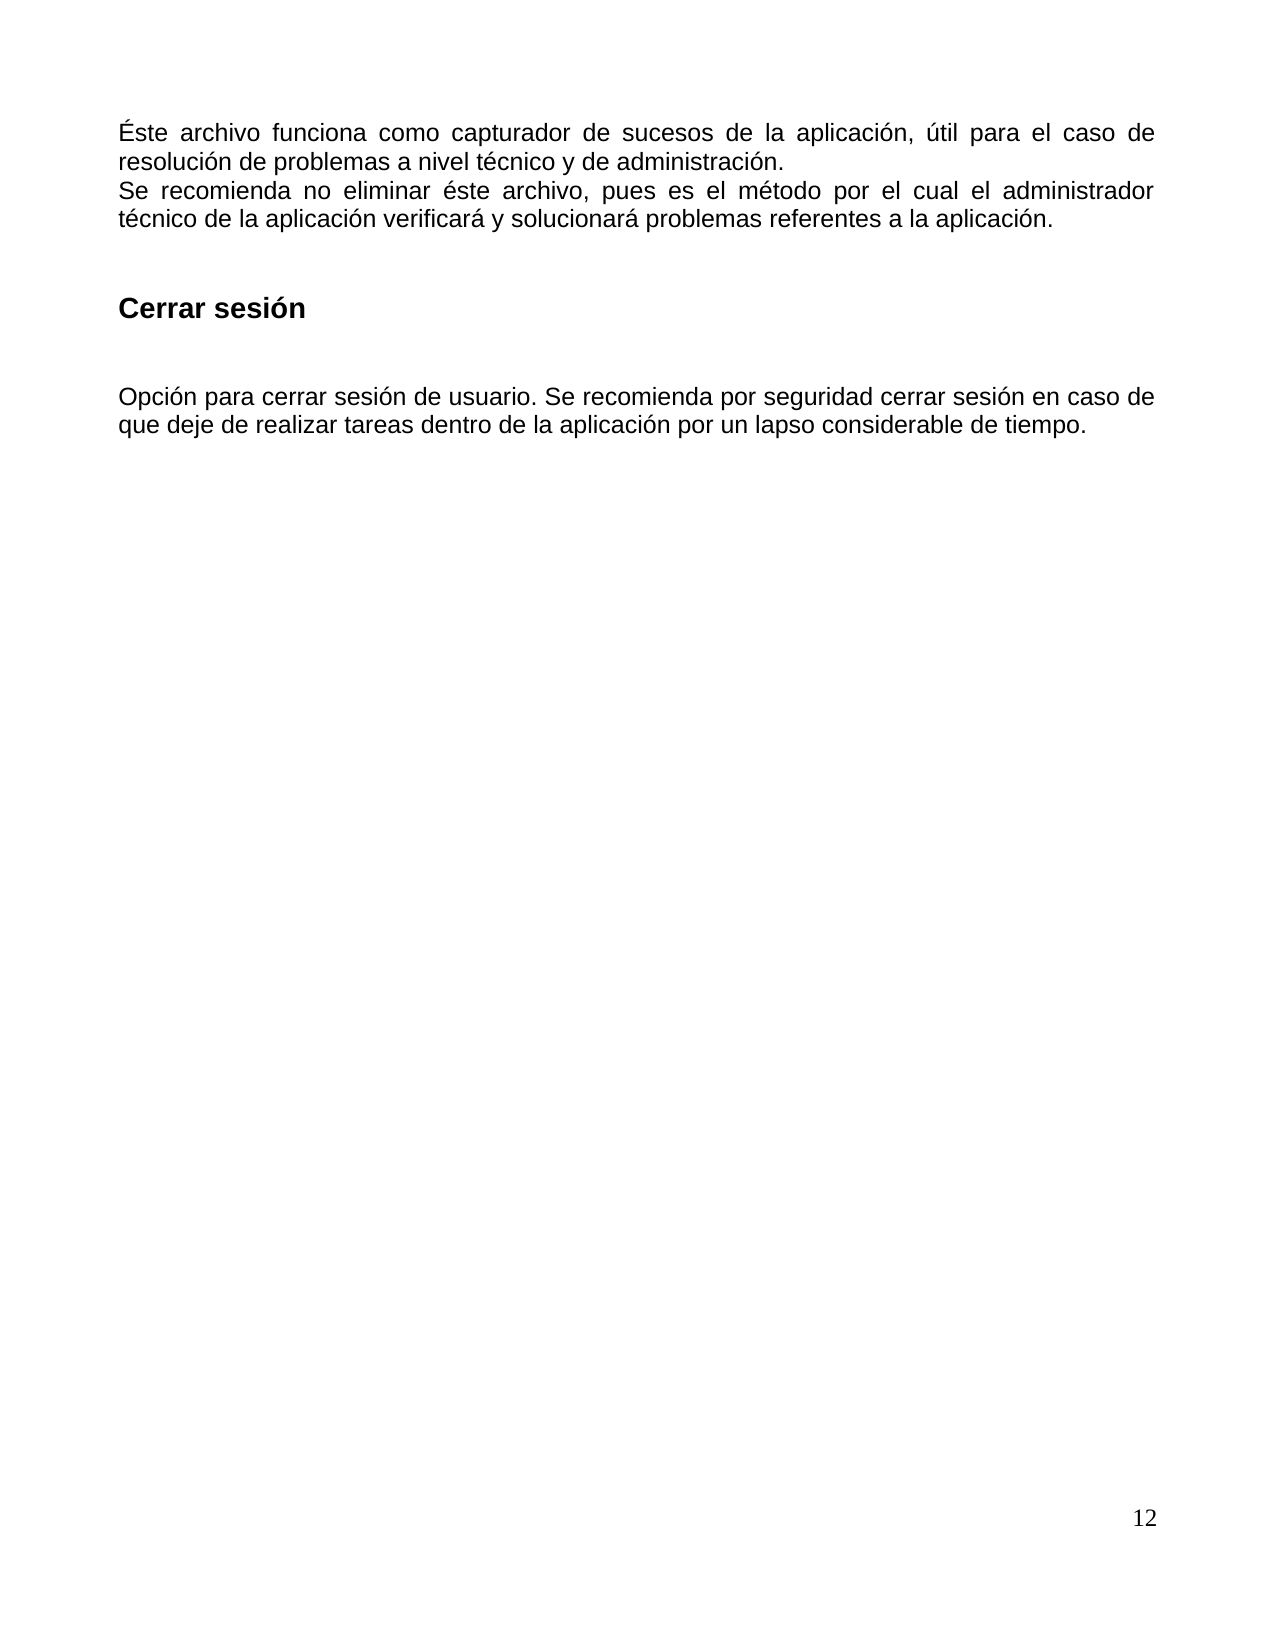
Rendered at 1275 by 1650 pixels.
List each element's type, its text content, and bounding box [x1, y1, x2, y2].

text Se recomienda no eliminar éste archivo, pues es el método por el cual el administrador técnico de la aplicación verificará y solucionará problemas referentes a la aplicación. [118, 176, 1157, 233]
text Cerrar sesión [118, 291, 1157, 324]
text Opción para cerrar sesión de usuario. Se recomienda por seguridad cerrar sesión en caso de que deje de realizar tareas dentro de la aplicación por un lapso considerable de tiempo. [118, 382, 1157, 439]
text Éste archivo funciona como capturador de sucesos de la aplicación, útil para el caso de resolución de problemas a nivel técnico y de administración. [118, 118, 1157, 176]
